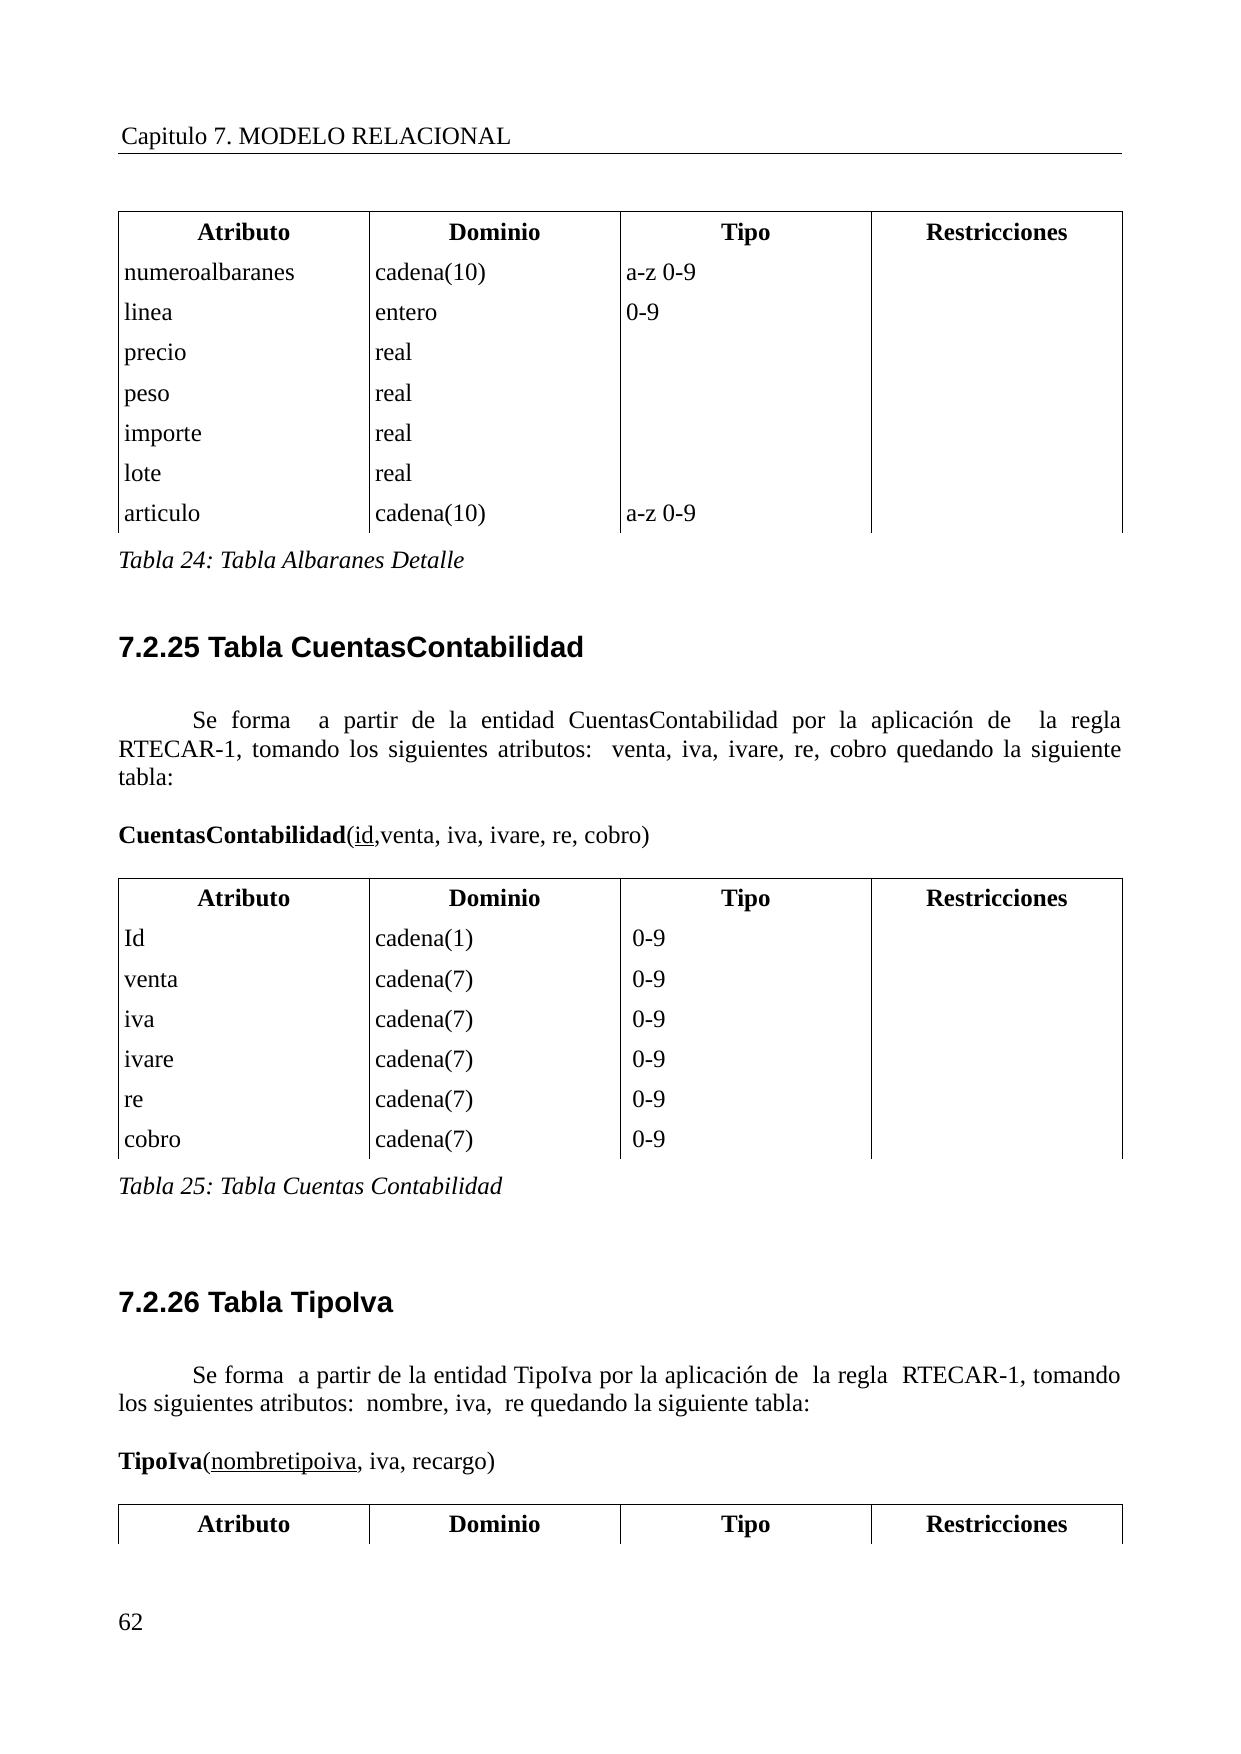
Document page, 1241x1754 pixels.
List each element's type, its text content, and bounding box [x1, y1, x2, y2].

table_header Atributo [119, 879, 369, 918]
table_header Tipo [621, 212, 871, 251]
table_cell [621, 412, 871, 452]
table_cell iva [119, 998, 369, 1038]
table_cell real [370, 372, 620, 412]
table_header Atributo [119, 212, 369, 251]
table_header Tipo [621, 1505, 871, 1544]
table_cell [621, 453, 871, 493]
text TipoIva(nombretipoiva, iva, recargo) [118, 1446, 1122, 1475]
table_cell [872, 453, 1122, 493]
table_cell [872, 1119, 1122, 1159]
table_cell [872, 1079, 1122, 1119]
table_header Atributo [119, 1505, 369, 1544]
table_cell re [119, 1079, 369, 1119]
table_cell [872, 998, 1122, 1038]
text Tabla 24: Tabla Albaranes Detalle [118, 545, 1122, 574]
table_cell linea [119, 292, 369, 332]
table_cell real [370, 453, 620, 493]
table_cell 0-9 [621, 1119, 871, 1159]
table_cell articulo [119, 493, 369, 533]
table_cell lote [119, 453, 369, 493]
table_cell [872, 1038, 1122, 1078]
table_cell ivare [119, 1038, 369, 1078]
subtitle 7.2.25 Tabla CuentasContabilidad [118, 630, 1122, 664]
table_cell [872, 493, 1122, 533]
table_cell cadena(10) [370, 251, 620, 292]
table_cell cadena(7) [370, 998, 620, 1038]
table_cell a-z 0-9 [621, 251, 871, 292]
table_cell cadena(7) [370, 958, 620, 998]
table_cell 0-9 [621, 998, 871, 1038]
table_header Dominio [370, 212, 620, 251]
table_cell numeroalbaranes [119, 251, 369, 292]
table_cell cadena(7) [370, 1079, 620, 1119]
table_cell 0-9 [621, 292, 871, 332]
text Se forma a partir de la entidad TipoIva por la aplicación de la regla RTECAR-1, tomando los siguientes atributos: nombre, iva, re quedando la siguiente tabla: [118, 1360, 1122, 1417]
table_cell [872, 332, 1122, 372]
table_cell a-z 0-9 [621, 493, 871, 533]
table_cell cobro [119, 1119, 369, 1159]
table_cell [872, 412, 1122, 452]
table_cell precio [119, 332, 369, 372]
table_cell cadena(1) [370, 918, 620, 958]
table_cell venta [119, 958, 369, 998]
subtitle 7.2.26 Tabla TipoIva [118, 1285, 1122, 1318]
table_header Restricciones [872, 212, 1122, 251]
table_cell [872, 251, 1122, 292]
text Tabla 25: Tabla Cuentas Contabilidad [118, 1171, 1122, 1200]
table_cell [872, 292, 1122, 332]
text CuentasContabilidad(id,venta, iva, ivare, re, cobro) [118, 820, 1122, 849]
table_cell [872, 958, 1122, 998]
table_cell [872, 372, 1122, 412]
table_cell 0-9 [621, 958, 871, 998]
table_cell importe [119, 412, 369, 452]
table_cell [621, 372, 871, 412]
text Se forma a partir de la entidad CuentasContabilidad por la aplicación de la regla RTECAR-1, tomando los siguientes atributos: venta, iva, ivare, re, cobro quedando la siguiente tabla: [118, 705, 1122, 791]
table_header Tipo [621, 879, 871, 918]
table_cell 0-9 [621, 918, 871, 958]
table_cell cadena(10) [370, 493, 620, 533]
table_header Dominio [370, 879, 620, 918]
table_cell peso [119, 372, 369, 412]
table_cell [621, 332, 871, 372]
table_header Dominio [370, 1505, 620, 1544]
table_cell 0-9 [621, 1038, 871, 1078]
table_cell Id [119, 918, 369, 958]
table_header Restricciones [872, 1505, 1122, 1544]
table_cell [872, 918, 1122, 958]
table_cell 0-9 [621, 1079, 871, 1119]
table_cell real [370, 412, 620, 452]
table_cell real [370, 332, 620, 372]
table_cell entero [370, 292, 620, 332]
table_cell cadena(7) [370, 1038, 620, 1078]
table_cell cadena(7) [370, 1119, 620, 1159]
table_header Restricciones [872, 879, 1122, 918]
